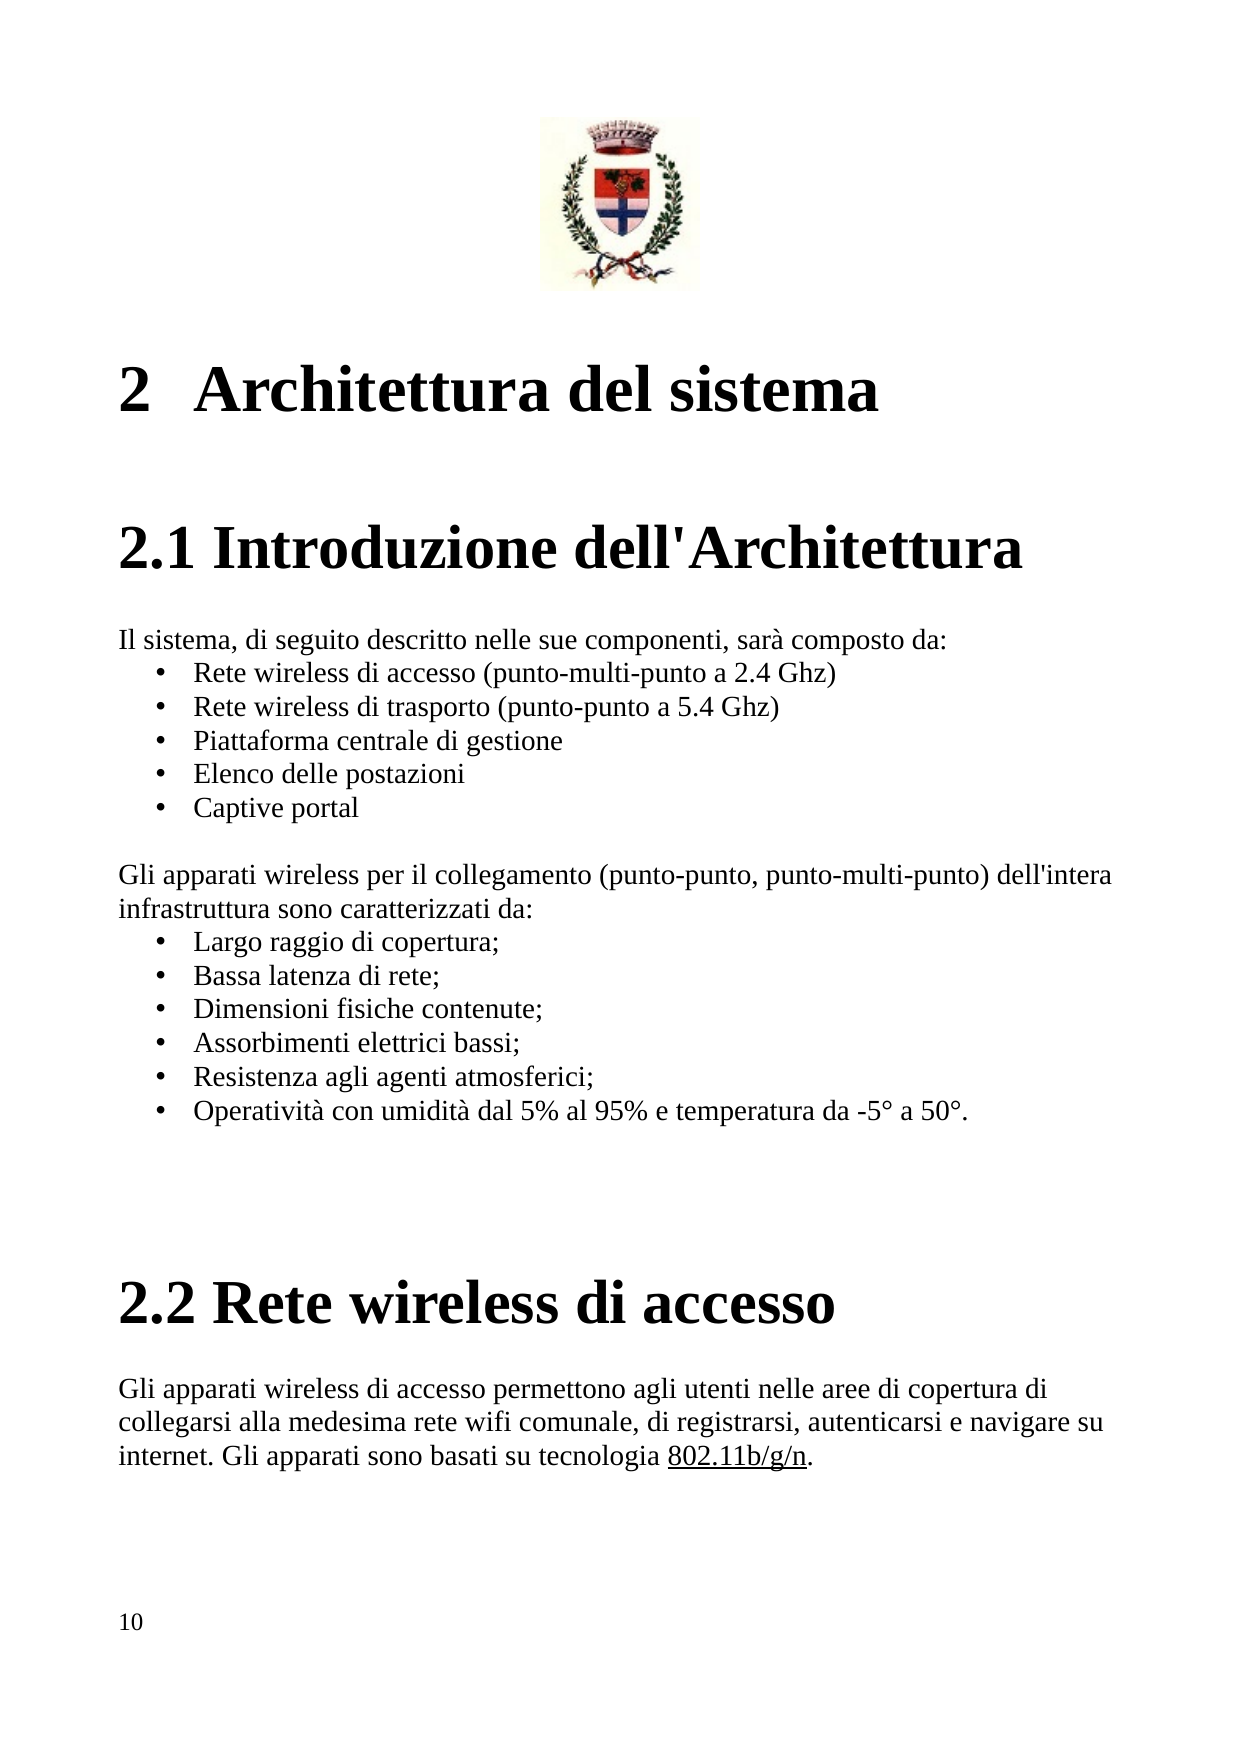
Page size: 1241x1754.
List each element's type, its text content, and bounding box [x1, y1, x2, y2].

text 2.2 Rete wireless di accesso [118, 1265, 1122, 1337]
list Rete wireless di trasporto (punto-punto a 5.4 Ghz) [156, 689, 1122, 723]
list Elenco delle postazioni [156, 756, 1122, 790]
list Operatività con umidità dal 5% al 95% e temperatura da -5° a 50°. [156, 1093, 1122, 1126]
list Resistenza agli agenti atmosferici; [156, 1059, 1122, 1093]
picture [540, 117, 700, 291]
list Gli apparati wireless per il collegamento (punto-punto, punto-multi-punto) dell'intera infrastruttura sono caratterizzati da: [81, 857, 1122, 924]
list Captive portal [156, 790, 1122, 824]
list Piattaforma centrale di gestione [156, 723, 1122, 756]
text Il sistema, di seguito descritto nelle sue componenti, sarà composto da: [118, 622, 1122, 656]
list Assorbimenti elettrici bassi; [156, 1025, 1122, 1059]
text 2.1 Introduzione dell'Architettura [118, 510, 1122, 582]
list Rete wireless di accesso (punto-multi-punto a 2.4 Ghz) [156, 656, 1122, 689]
text 2 Architettura del sistema [118, 350, 1122, 426]
list Dimensioni fisiche contenute; [156, 992, 1122, 1025]
text Gli apparati wireless di accesso permettono agli utenti nelle aree di copertura di collegarsi alla medesima rete wifi comunale, di registrarsi, autenticarsi e navigare su internet. Gli apparati sono basati su tecnologia 802.11b/g/n. [118, 1371, 1122, 1471]
list Largo raggio di copertura; [156, 924, 1122, 958]
list Bassa latenza di rete; [156, 958, 1122, 992]
